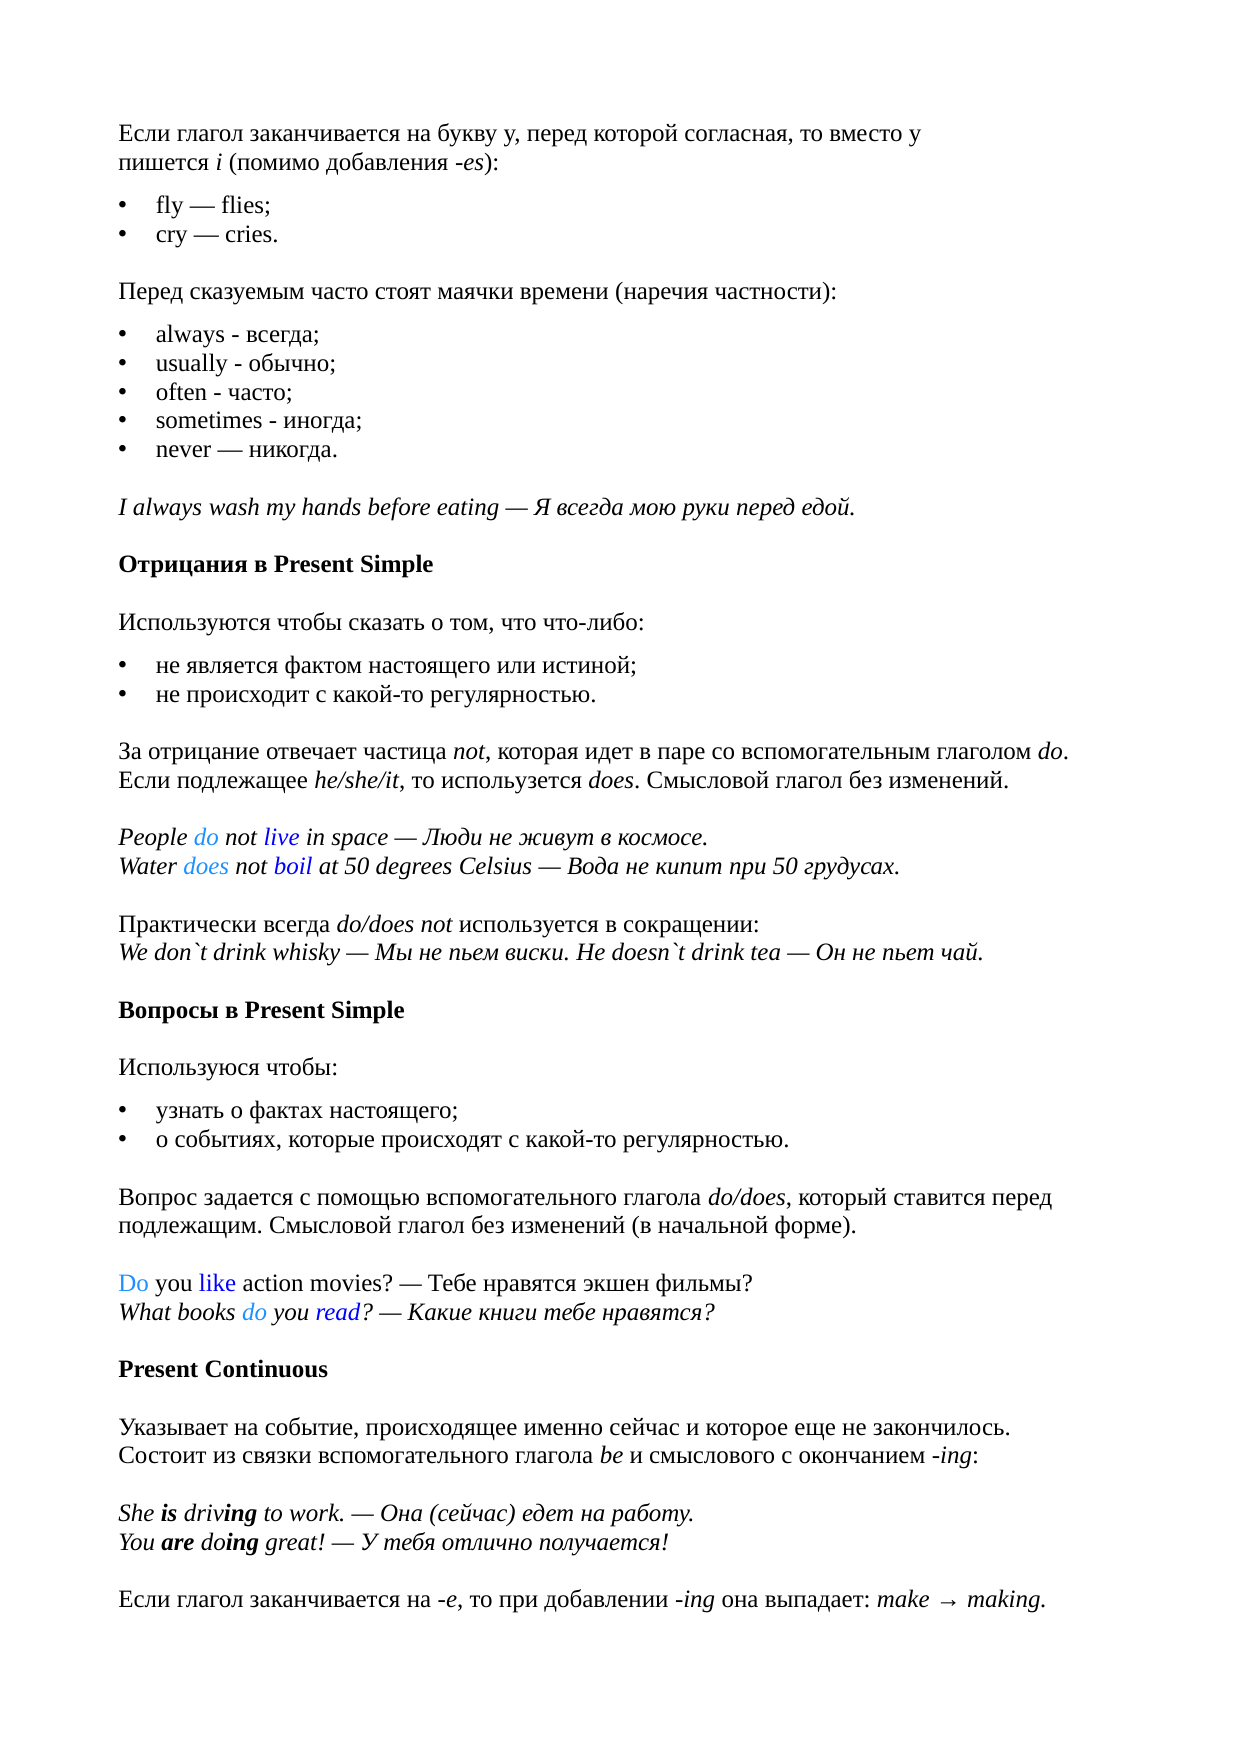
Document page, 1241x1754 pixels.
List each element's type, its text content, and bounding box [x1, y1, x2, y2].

text Практически всегда do/does not используется в сокращении: [118, 909, 1122, 937]
text She is driving to work. — Она (сейчас) едет на работу. [118, 1498, 1122, 1527]
text Состоит из связки вспомогательного глагола be и смыслового с окончанием -ing: [118, 1441, 1122, 1469]
text Вопросы в Present Simple [118, 995, 1122, 1024]
text We don`t drink whisky — Мы не пьем виски. He doesn`t drink tea — Он не пьет чай. [118, 937, 1122, 966]
text What books do you read? — Какие книги тебе нравятся? [118, 1297, 1122, 1326]
text Present Continuous [118, 1354, 1122, 1383]
text Используются чтобы сказать о том, что что-либо: [118, 607, 1122, 636]
text Отрицания в Present Simple [118, 549, 1122, 578]
text Если глагол заканчивается на букву y, перед которой согласная, то вместо y [118, 118, 1122, 147]
text Указывает на событие, происходящее именно сейчас и которое еще не закончилось. [118, 1412, 1122, 1441]
list often - часто; [118, 377, 1122, 406]
list узнать о фактах настоящего; [118, 1096, 1122, 1124]
list cry — cries. [118, 219, 1122, 247]
list не происходит с какой-то регулярностью. [118, 679, 1122, 707]
text I always wash my hands before eating — Я всегда мою руки перед едой. [118, 492, 1122, 521]
text пишется i (помимо добавления -es): [118, 147, 1122, 176]
text People do not live in space — Люди не живут в космосе. [118, 822, 1122, 851]
list always - всегда; [118, 319, 1122, 348]
list о событиях, которые происходят с какой-то регулярностью. [118, 1124, 1122, 1153]
list fly — flies; [118, 190, 1122, 219]
text Перед сказуемым часто стоят маячки времени (наречия частности): [118, 276, 1122, 305]
list не является фактом настоящего или истиной; [118, 650, 1122, 679]
list never — никогда. [118, 434, 1122, 463]
text You are doing great! — У тебя отлично получается! [118, 1527, 1122, 1556]
text За отрицание отвечает частица not, которая идет в паре со вспомогательным глаголом do. [118, 736, 1122, 765]
list sometimes - иногда; [118, 406, 1122, 434]
text Do you like action movies? — Тебе нравятся экшен фильмы? [118, 1268, 1122, 1297]
text Если подлежащее he/she/it, то испольузется does. Смысловой глагол без изменений. [118, 765, 1122, 794]
list usually - обычно; [118, 348, 1122, 377]
text Вопрос задается с помощью вспомогательного глагола do/does, который ставится перед подлежащим. Смысловой глагол без изменений (в начальной форме). [118, 1182, 1122, 1239]
text Если глагол заканчивается на -e, то при добавлении -ing она выпадает: make → making. [118, 1584, 1122, 1613]
text Water does not boil at 50 degrees Celsius — Вода не кипит при 50 грудусах. [118, 851, 1122, 880]
text Используюся чтобы: [118, 1052, 1122, 1081]
